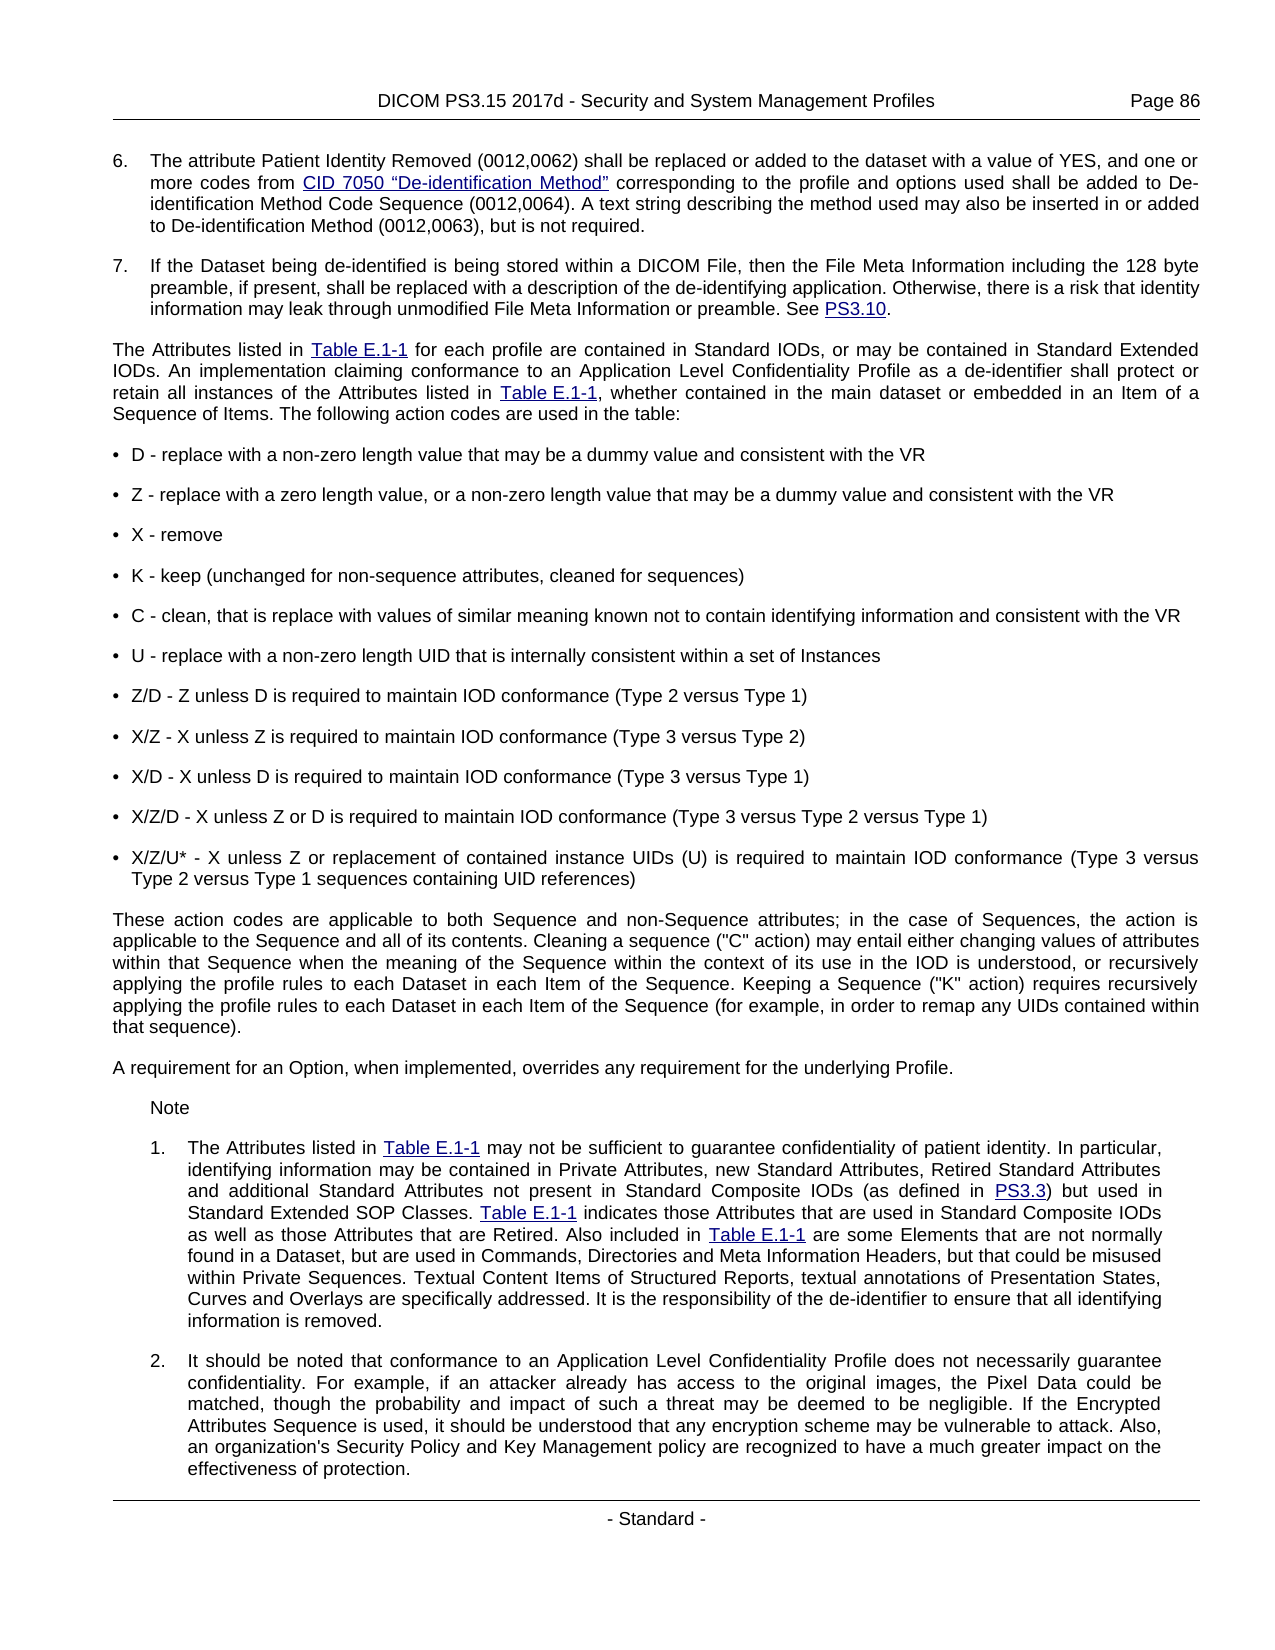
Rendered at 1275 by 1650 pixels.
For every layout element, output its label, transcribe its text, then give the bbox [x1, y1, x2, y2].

list X/Z/U* - X unless Z or replacement of contained instance UIDs (U) is required to maintain IOD conformance (Type 3 versus Type 2 versus Type 1 sequences containing UID references) [112, 847, 1200, 890]
list K - keep (unchanged for non-sequence attributes, cleaned for sequences) [112, 564, 1200, 586]
list Z - replace with a zero length value, or a non-zero length value that may be a dummy value and consistent with the VR [112, 484, 1200, 505]
list If the Dataset being de-identified is being stored within a DICOM File, then the File Meta Information including the 128 byte preamble, if present, shall be replaced with a description of the de-identifying application. Otherwise, there is a risk that identity information may leak through unmodified File Meta Information or preamble. See PS3.10. [112, 255, 1200, 320]
list C - clean, that is replace with values of similar meaning known not to contain identifying information and consistent with the VR [112, 605, 1200, 626]
text The Attributes listed in Table E.1-1 for each profile are contained in Standard IODs, or may be contained in Standard Extended IODs. An implementation claiming conformance to an Application Level Confidentiality Profile as a de-identifier shall protect or retain all instances of the Attributes listed in Table E.1-1, whether contained in the main dataset or embedded in an Item of a Sequence of Items. The following action codes are used in the table: [112, 338, 1200, 425]
list X/Z - X unless Z is required to maintain IOD conformance (Type 3 versus Type 2) [112, 726, 1200, 747]
list It should be noted that conformance to an Application Level Confidentiality Profile does not necessarily guarantee confidentiality. For example, if an attacker already has access to the original images, the Pixel Data could be matched, though the probability and impact of such a threat may be deemed to be negligible. If the Encrypted Attributes Sequence is used, it should be understood that any encryption scheme may be vulnerable to attack. Also, an organization's Security Policy and Key Management policy are recognized to have a much greater impact on the effectiveness of protection. [150, 1350, 1162, 1479]
list U - replace with a non-zero length UID that is internally consistent within a set of Instances [112, 645, 1200, 667]
text A requirement for an Option, when implemented, overrides any requirement for the underlying Profile. [112, 1057, 1200, 1078]
text These action codes are applicable to both Sequence and non-Sequence attributes; in the case of Sequences, the action is applicable to the Sequence and all of its contents. Cleaning a sequence ("C" action) may entail either changing values of attributes within that Sequence when the meaning of the Sequence within the context of its use in the IOD is understood, or recursively applying the profile rules to each Dataset in each Item of the Sequence. Keeping a Sequence ("K" action) requires recursively applying the profile rules to each Dataset in each Item of the Sequence (for example, in order to remap any UIDs contained within that sequence). [112, 908, 1200, 1038]
list X/Z/D - X unless Z or D is required to maintain IOD conformance (Type 3 versus Type 2 versus Type 1) [112, 806, 1200, 828]
list The Attributes listed in Table E.1-1 may not be sufficient to guarantee confidentiality of patient identity. In particular, identifying information may be contained in Private Attributes, new Standard Attributes, Retired Standard Attributes and additional Standard Attributes not present in Standard Composite IODs (as defined in PS3.3) but used in Standard Extended SOP Classes. Table E.1-1 indicates those Attributes that are used in Standard Composite IODs as well as those Attributes that are Retired. Also included in Table E.1-1 are some Elements that are not normally found in a Dataset, but are used in Commands, Directories and Meta Information Headers, but that could be misused within Private Sequences. Textual Content Items of Structured Reports, textual annotations of Presentation States, Curves and Overlays are specifically addressed. It is the responsibility of the de-identifier to ensure that all identifying information is removed. [150, 1137, 1162, 1331]
list Z/D - Z unless D is required to maintain IOD conformance (Type 2 versus Type 1) [112, 685, 1200, 707]
list D - replace with a non-zero length value that may be a dummy value and consistent with the VR [112, 443, 1200, 465]
list X/D - X unless D is required to maintain IOD conformance (Type 3 versus Type 1) [112, 766, 1200, 787]
text Note [150, 1097, 1162, 1118]
list The attribute Patient Identity Removed (0012,0062) shall be replaced or added to the dataset with a value of YES, and one or more codes from CID 7050 “De-identification Method” corresponding to the profile and options used shall be added to De-identification Method Code Sequence (0012,0064). A text string describing the method used may also be inserted in or added to De-identification Method (0012,0063), but is not required. [112, 150, 1200, 236]
list X - remove [112, 524, 1200, 546]
